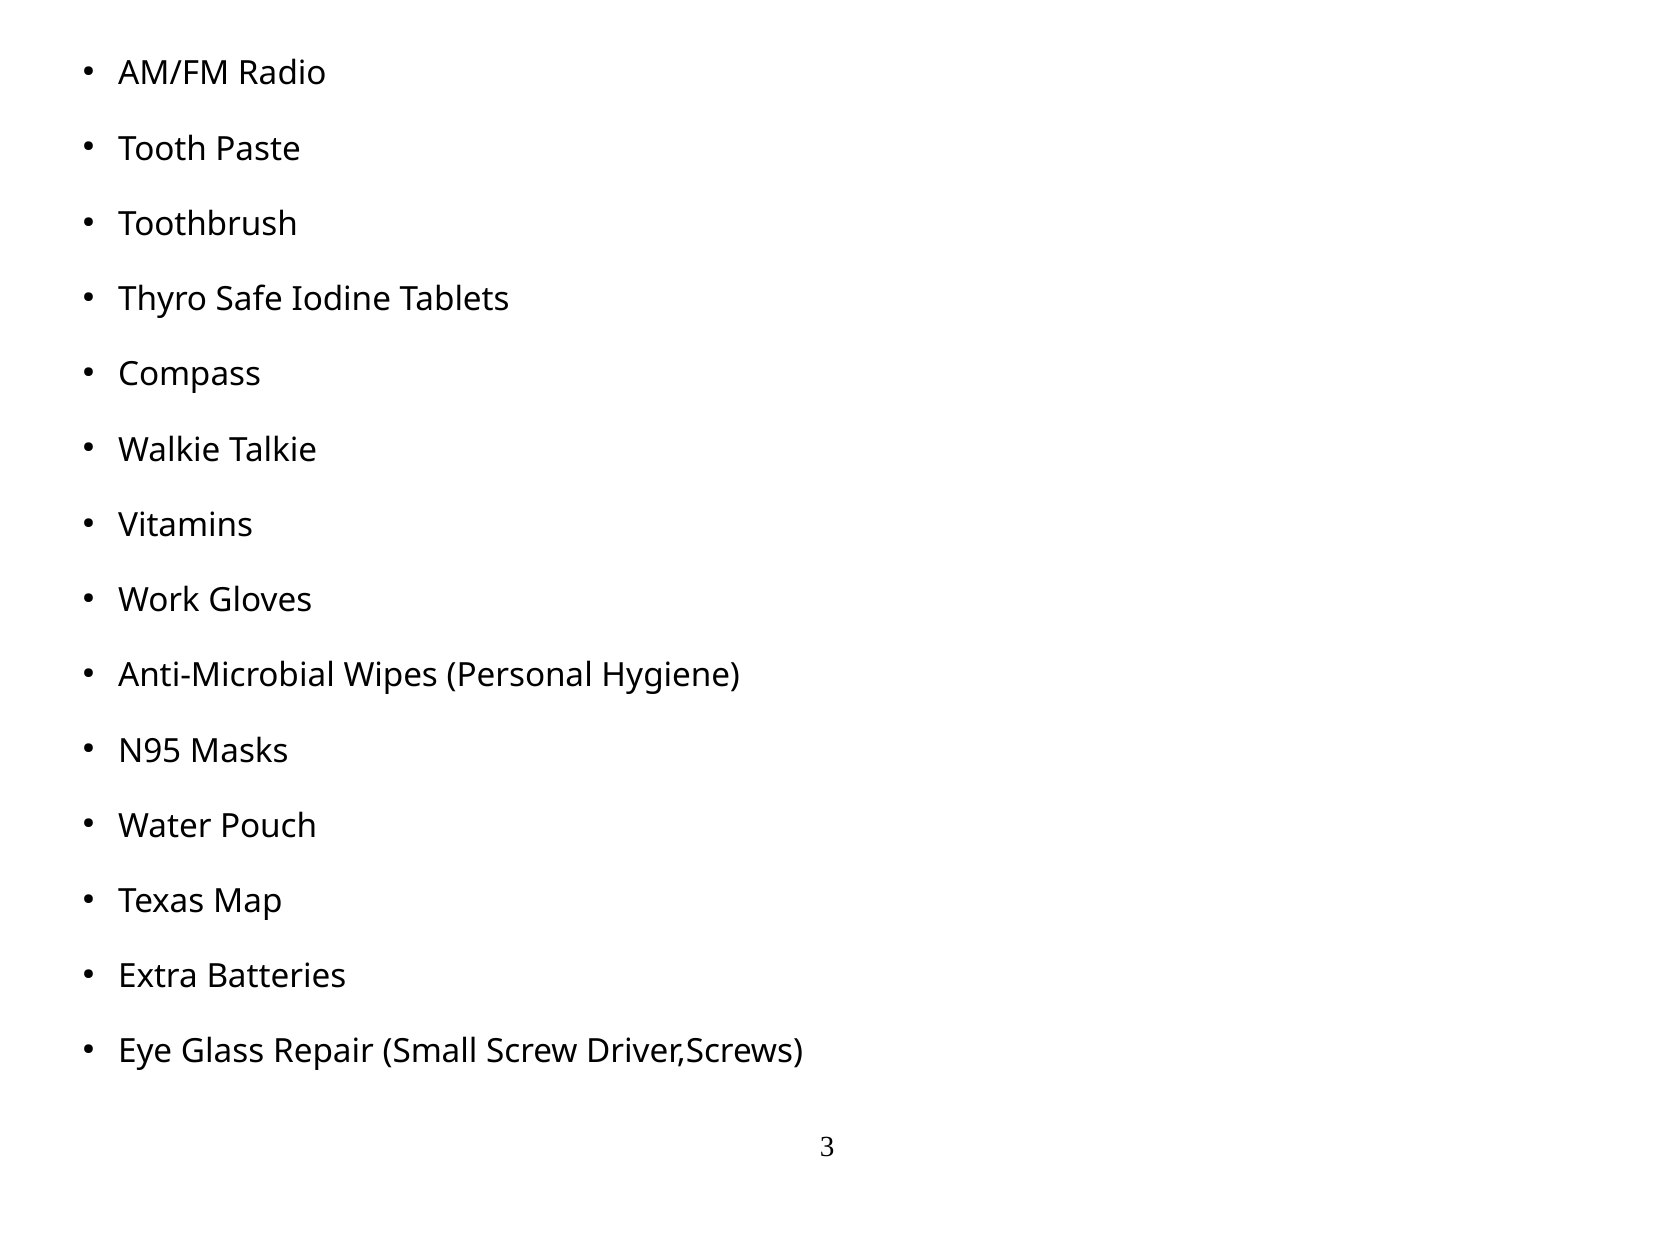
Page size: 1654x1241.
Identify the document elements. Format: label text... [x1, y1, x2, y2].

subtitle AM/FM Radio Tooth Paste Toothbrush Thyro Safe Iodine Tablets Compass Walkie Talkie Vitamins Work Gloves Anti-Microbial Wipes (Personal Hygiene) N95 Masks Water Pouch Texas Map Extra Batteries Eye Glass Repair (Small Screw Driver,Screws) [82, 49, 1571, 1065]
